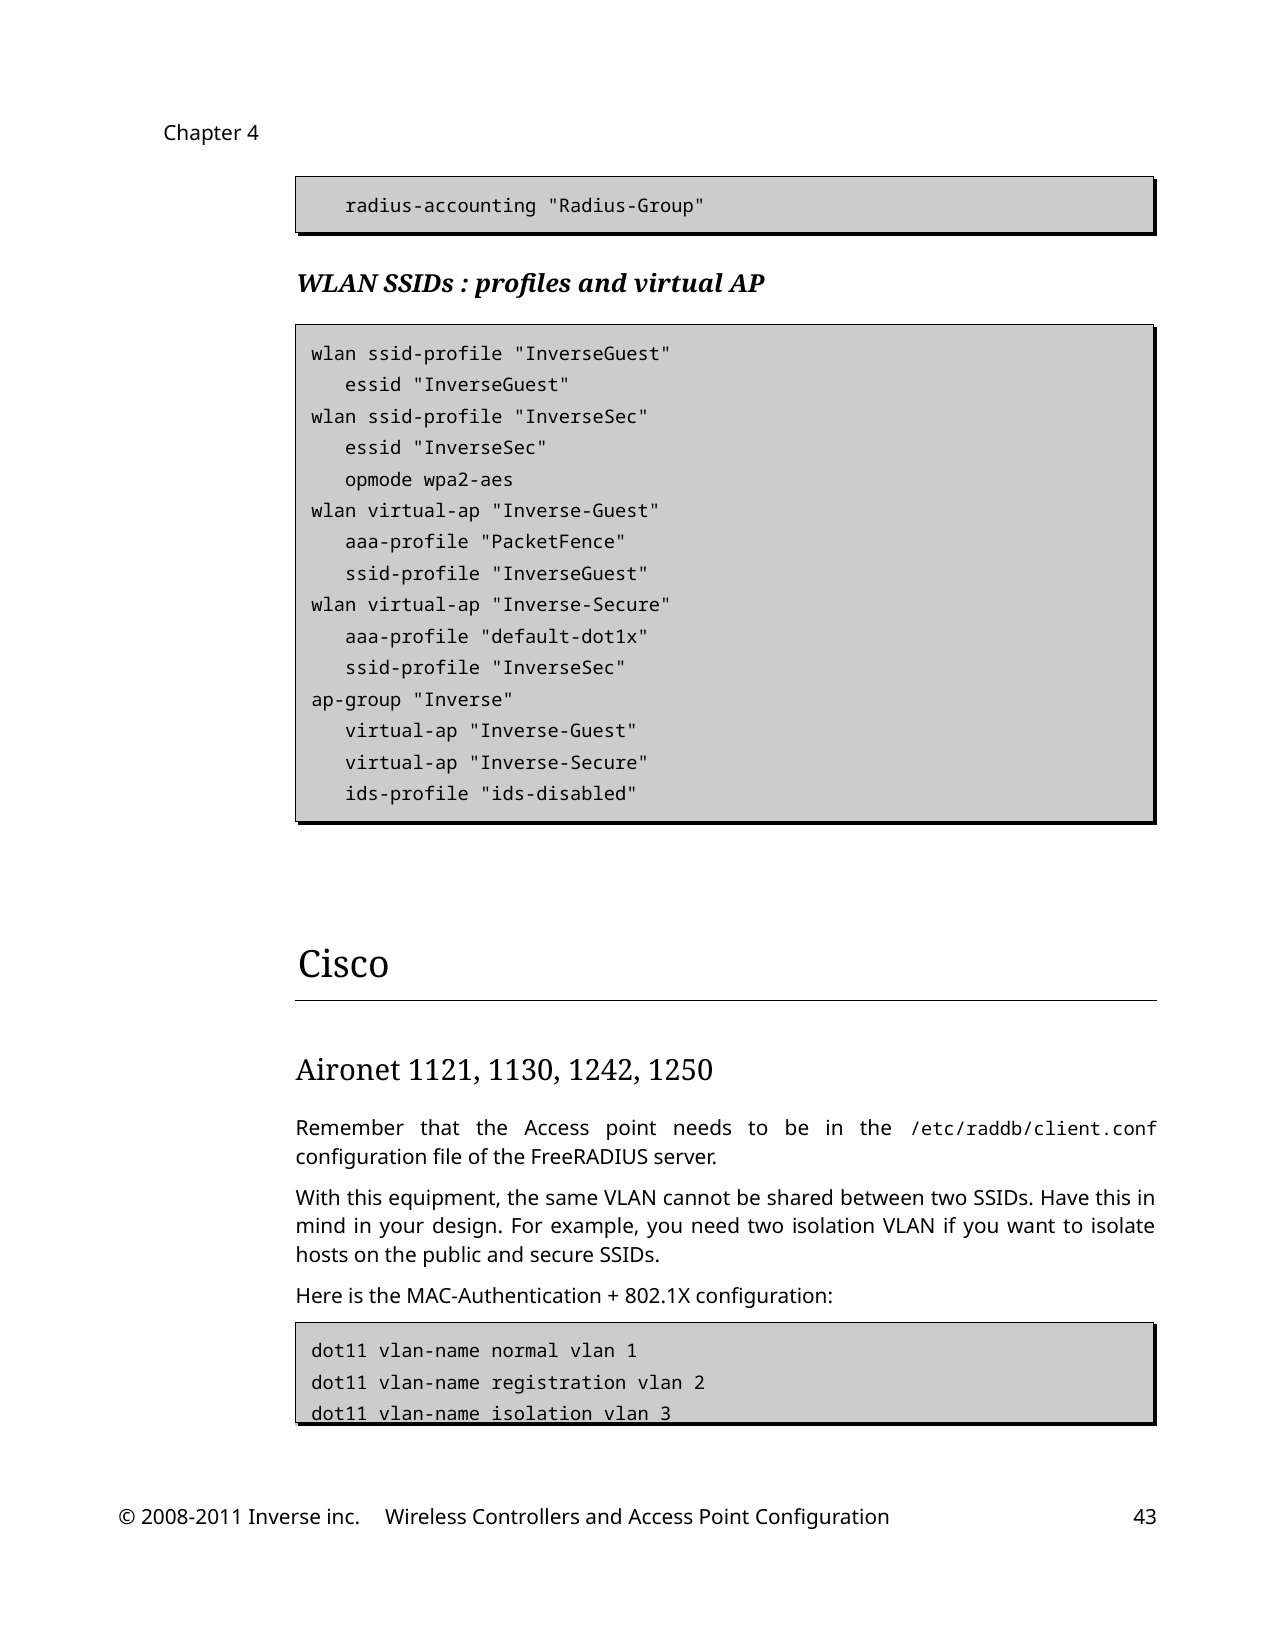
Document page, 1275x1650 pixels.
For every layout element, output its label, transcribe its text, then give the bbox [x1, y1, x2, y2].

text dot11 vlan-name normal vlan 1 [296, 1323, 1153, 1353]
text ssid-profile "InverseGuest" [296, 544, 1153, 576]
text Remember that the Access point needs to be in the /etc/raddb/client.conf configuration file of the FreeRADIUS server. [295, 1113, 1157, 1170]
text With this equipment, the same VLAN cannot be shared between two SSIDs. Have this in mind in your design. For example, you need two isolation VLAN if you want to isolate hosts on the public and secure SSIDs. [295, 1183, 1157, 1268]
text wlan ssid-profile "InverseGuest" [296, 325, 1153, 356]
text Here is the MAC-Authentication + 802.1X configuration: [295, 1281, 1157, 1309]
text ssid-profile "InverseSec" [296, 639, 1153, 670]
text ap-group "Inverse" [296, 670, 1153, 702]
text aaa-profile "default-dot1x" [296, 607, 1153, 639]
text wlan virtual-ap "Inverse-Secure" [296, 576, 1153, 607]
text wlan virtual-ap "Inverse-Guest" [296, 482, 1153, 513]
text essid "InverseSec" [296, 419, 1153, 450]
text virtual-ap "Inverse-Guest" [296, 702, 1153, 733]
text essid "InverseGuest" [296, 356, 1153, 387]
text dot11 vlan-name isolation vlan 3 [296, 1384, 1153, 1422]
text ids-profile "ids-disabled" [296, 765, 1153, 821]
subtitle Aironet 1121, 1130, 1242, 1250 [295, 1049, 1157, 1089]
text opmode wpa2-aes [296, 450, 1153, 482]
text radius-accounting "Radius-Group" [296, 177, 1153, 232]
text aaa-profile "PacketFence" [296, 513, 1153, 544]
subtitle WLAN SSIDs : profiles and virtual AP [258, 266, 1157, 299]
subtitle Cisco [295, 937, 1157, 1000]
text wlan ssid-profile "InverseSec" [296, 387, 1153, 419]
text dot11 vlan-name registration vlan 2 [296, 1353, 1153, 1384]
text virtual-ap "Inverse-Secure" [296, 733, 1153, 765]
